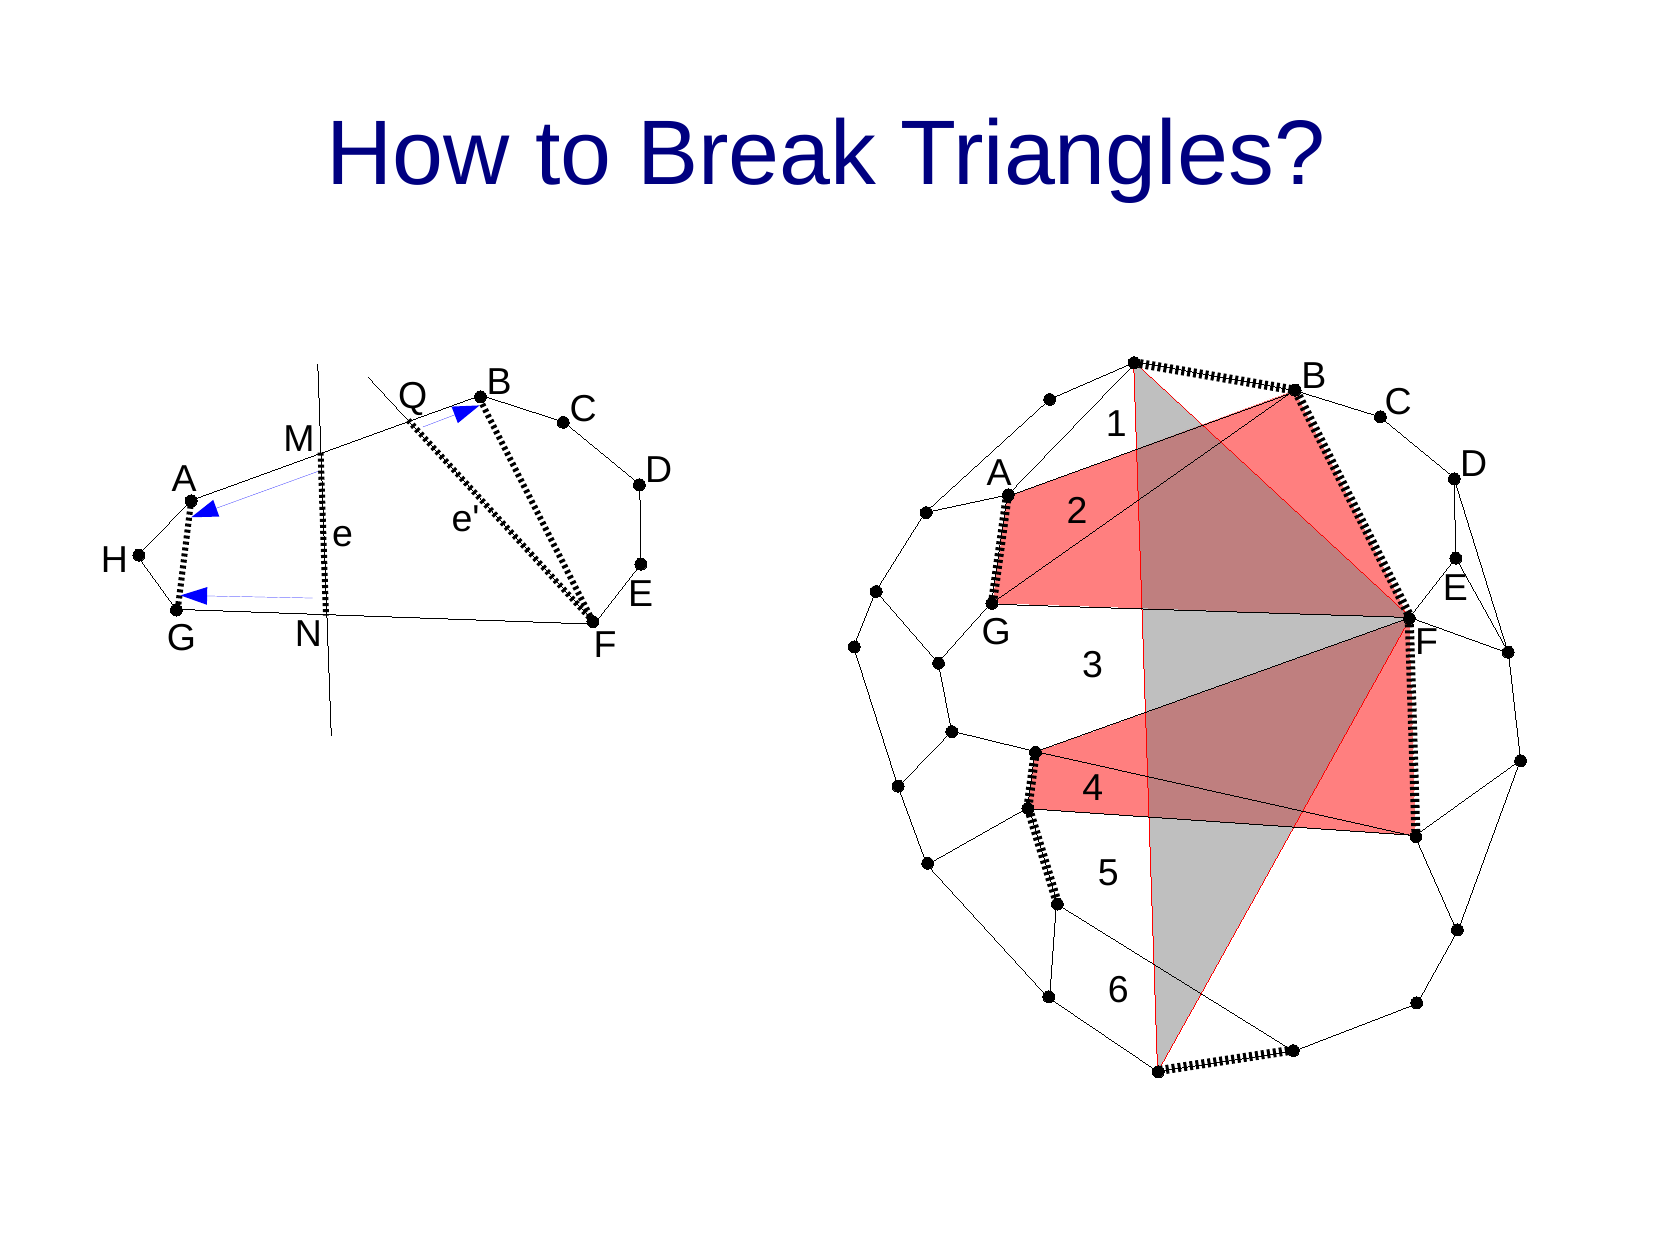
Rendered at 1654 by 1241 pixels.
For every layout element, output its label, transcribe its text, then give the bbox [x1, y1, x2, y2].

text_box 5 [1083, 843, 1134, 901]
text_box [474, 390, 487, 403]
text_box e [317, 505, 368, 563]
text_box 2 [1051, 482, 1103, 540]
text_box 1 [1098, 394, 1121, 452]
text_box [985, 356, 1422, 1078]
text_box [892, 780, 905, 793]
text_box G [966, 603, 1026, 660]
text_box [1514, 754, 1527, 767]
text_box [1410, 996, 1423, 1009]
text_box H [86, 531, 143, 589]
text_box [1288, 1044, 1300, 1057]
text_box e' [436, 490, 495, 548]
text_box [921, 857, 934, 870]
text_box [1021, 805, 1034, 814]
text_box N [280, 605, 335, 662]
text_box D [1445, 434, 1503, 492]
text_box [633, 478, 646, 491]
text_box Q [383, 367, 438, 425]
text_box C [554, 379, 612, 437]
text_box [848, 640, 861, 653]
text_box F [1400, 612, 1443, 670]
text_box [212, 468, 321, 507]
text_box [1451, 923, 1464, 936]
text_box B [1286, 346, 1342, 404]
text_box E [1428, 559, 1483, 616]
text_box [143, 410, 647, 624]
text_box E [613, 565, 668, 622]
text_box [557, 416, 570, 429]
text_box A [156, 450, 212, 508]
text_box [1051, 898, 1064, 911]
text_box [1042, 990, 1055, 1003]
text_box M [268, 410, 323, 468]
text_box [185, 494, 198, 507]
text_box [1043, 393, 1056, 406]
text_box [438, 398, 471, 420]
text_box B [471, 352, 527, 410]
text_box [920, 506, 933, 519]
text_box G [152, 609, 211, 666]
text_box 6 [1093, 961, 1144, 1019]
text_box [1502, 646, 1515, 659]
text_box 4 [1067, 759, 1119, 816]
text_box C [1369, 373, 1427, 431]
text_box [870, 585, 883, 598]
text_box F [578, 615, 632, 673]
text_box A [971, 444, 1027, 502]
text_box [945, 725, 958, 738]
text_box D [630, 440, 688, 498]
text_box [1449, 552, 1462, 559]
title How to Break Triangles? [82, 49, 1571, 257]
text_box 3 [1067, 636, 1118, 693]
text_box [932, 657, 945, 670]
